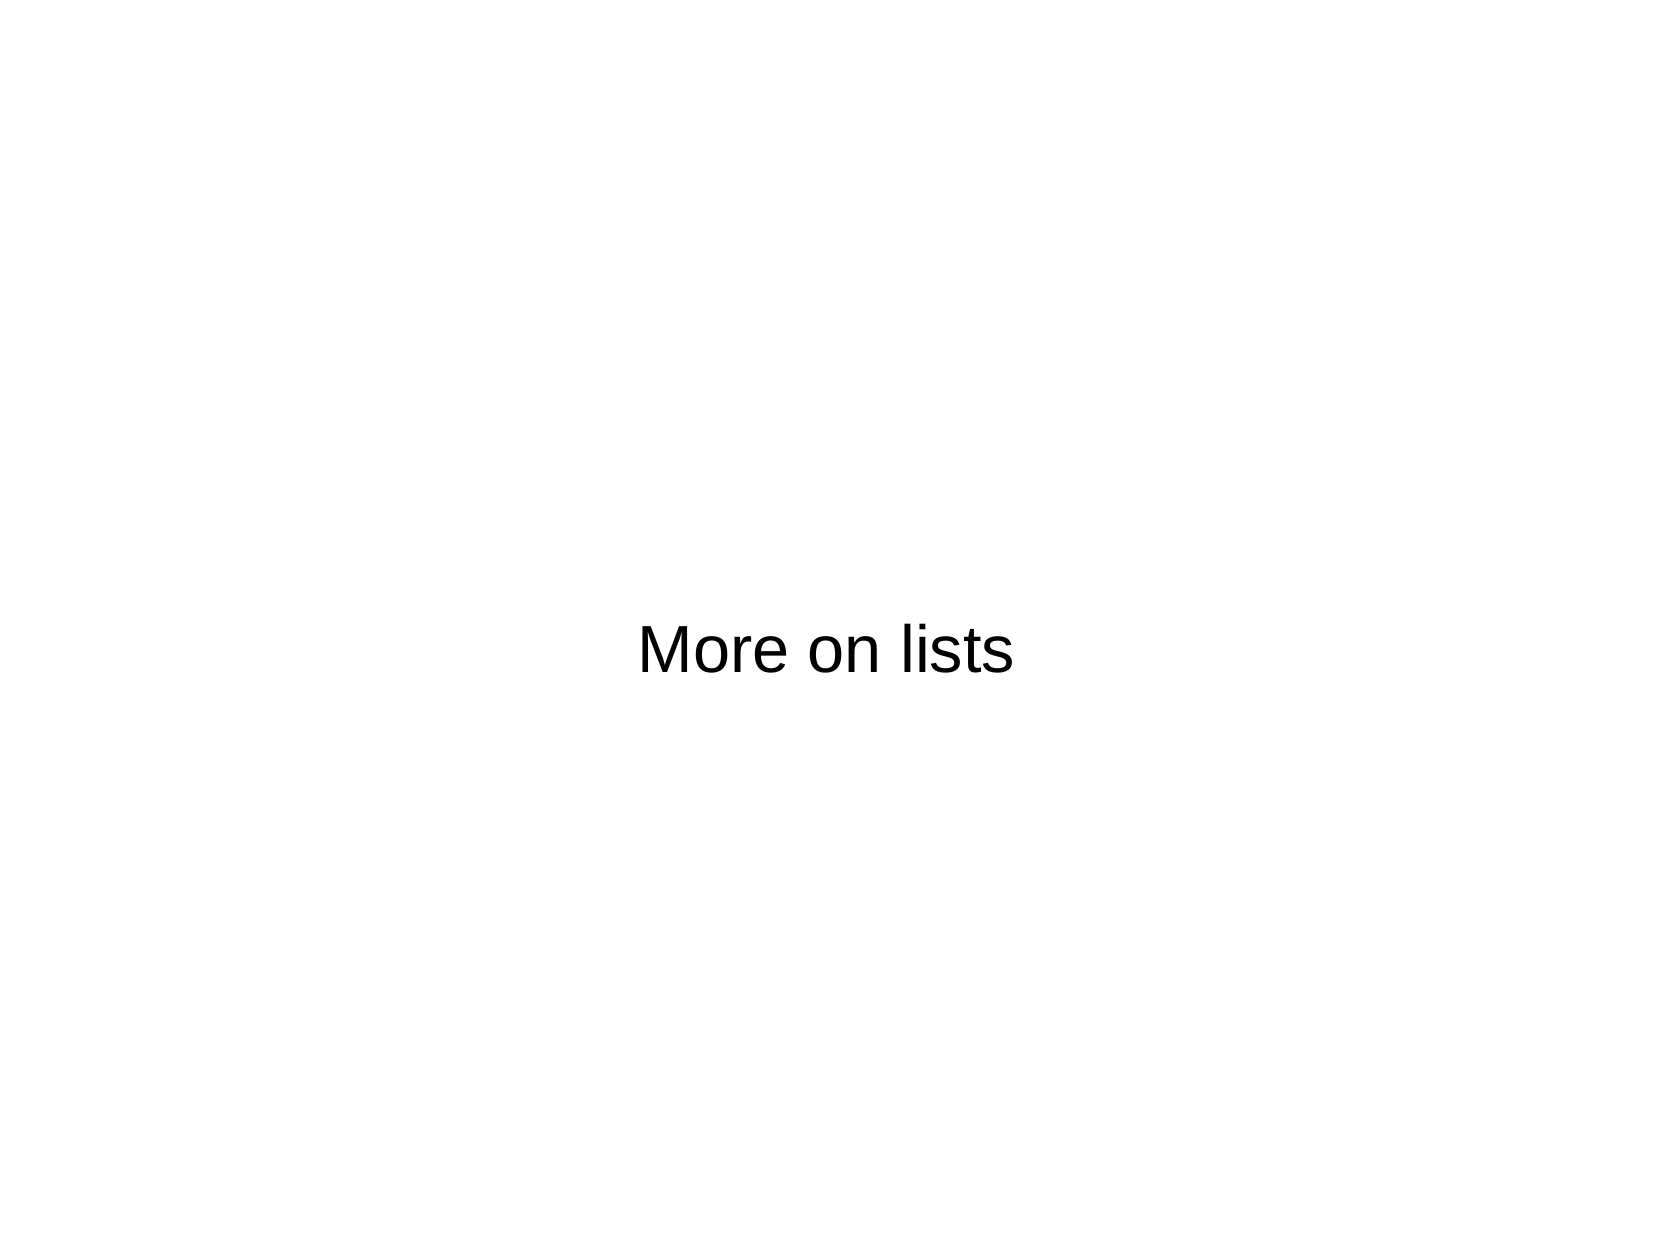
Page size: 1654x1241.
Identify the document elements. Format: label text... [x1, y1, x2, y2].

subtitle More on lists [82, 290, 1571, 1010]
